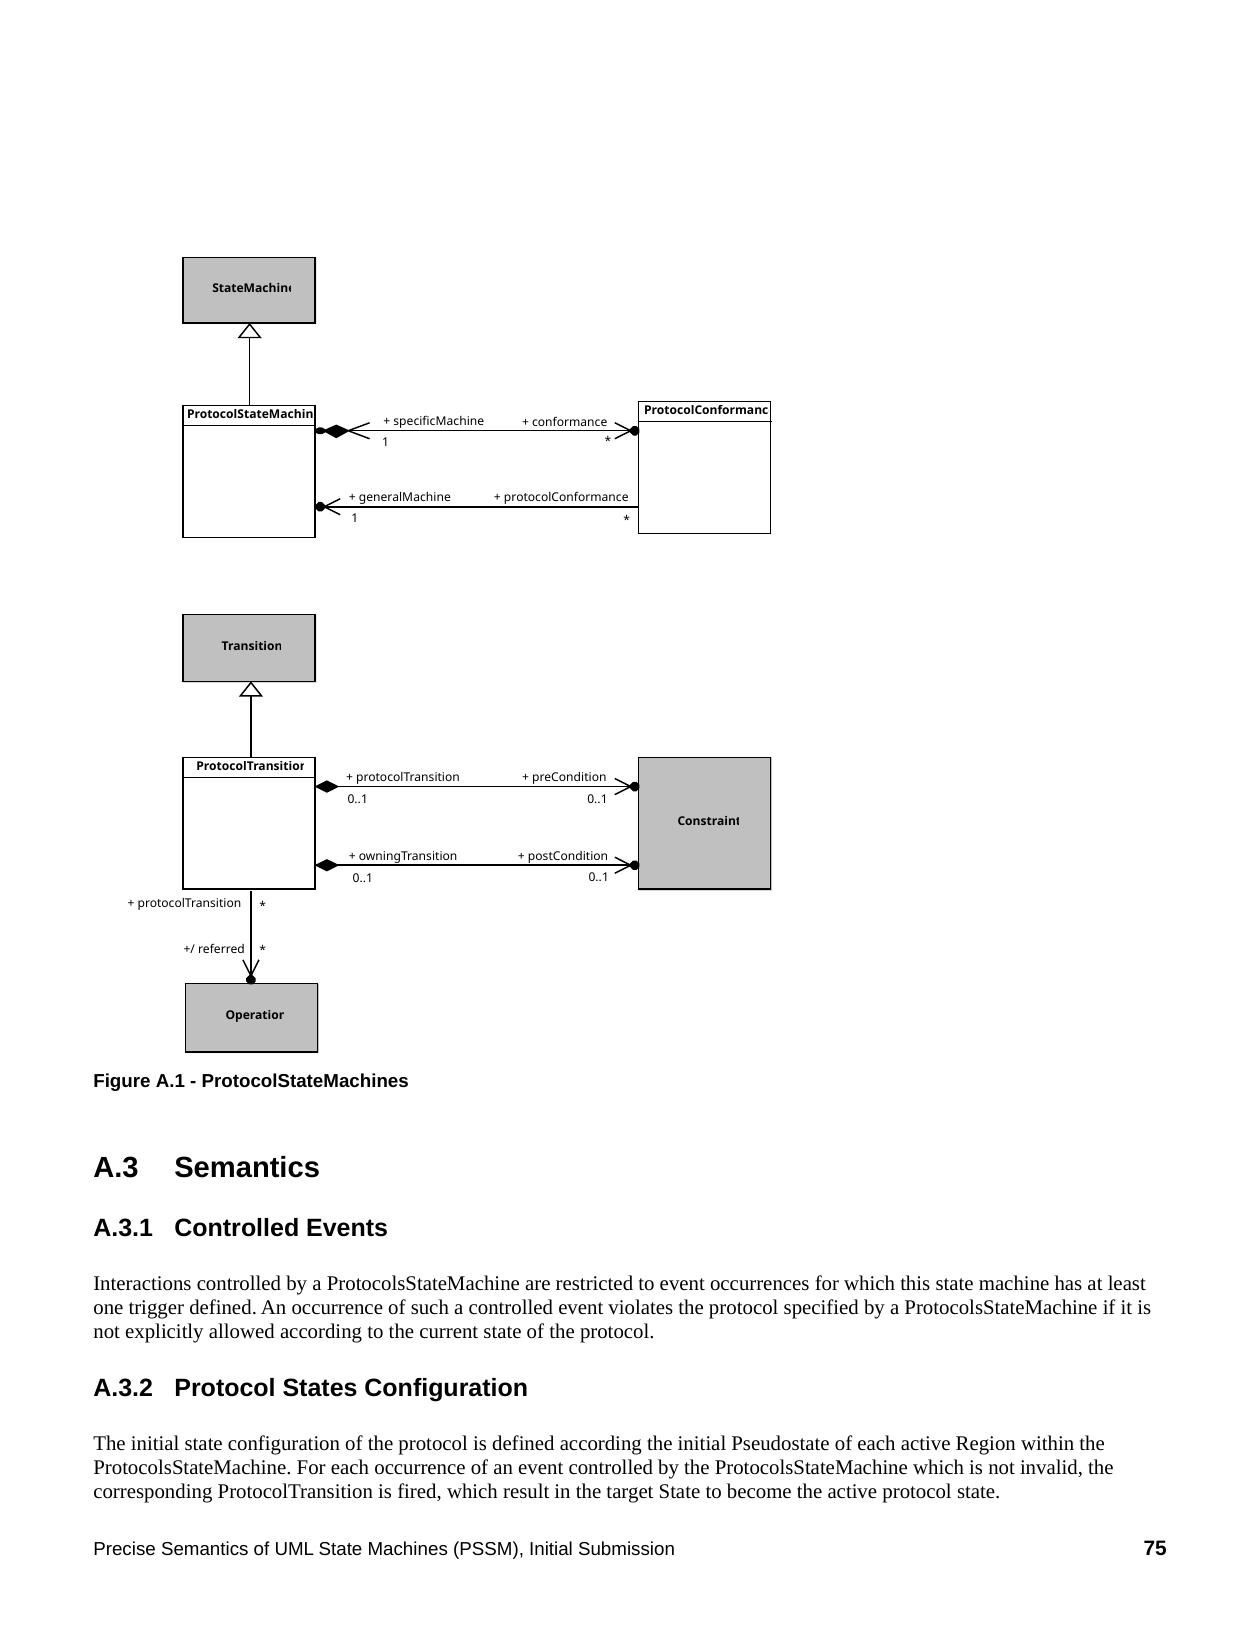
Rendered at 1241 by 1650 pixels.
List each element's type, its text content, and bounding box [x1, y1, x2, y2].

subtitle Protocol States Configuration [93, 1372, 1164, 1402]
text The initial state configuration of the protocol is defined according the initial Pseudostate of each active Region within the ProtocolsStateMachine. For each occurrence of an event controlled by the ProtocolsStateMachine which is not invalid, the corresponding ProtocolTransition is fired, which result in the target State to become the active protocol state. [93, 1431, 1164, 1503]
subtitle Semantics [93, 1148, 1164, 1183]
subtitle Controlled Events [93, 1213, 1164, 1242]
text Interactions controlled by a ProtocolsStateMachine are restricted to event occurrences for which this state machine has at least one trigger defined. An occurrence of such a controlled event violates the protocol specified by a ProtocolsStateMachine if it is not explicitly allowed according to the current state of the protocol. [93, 1271, 1164, 1343]
text Figure A.1 - ProtocolStateMachines [93, 243, 786, 1092]
